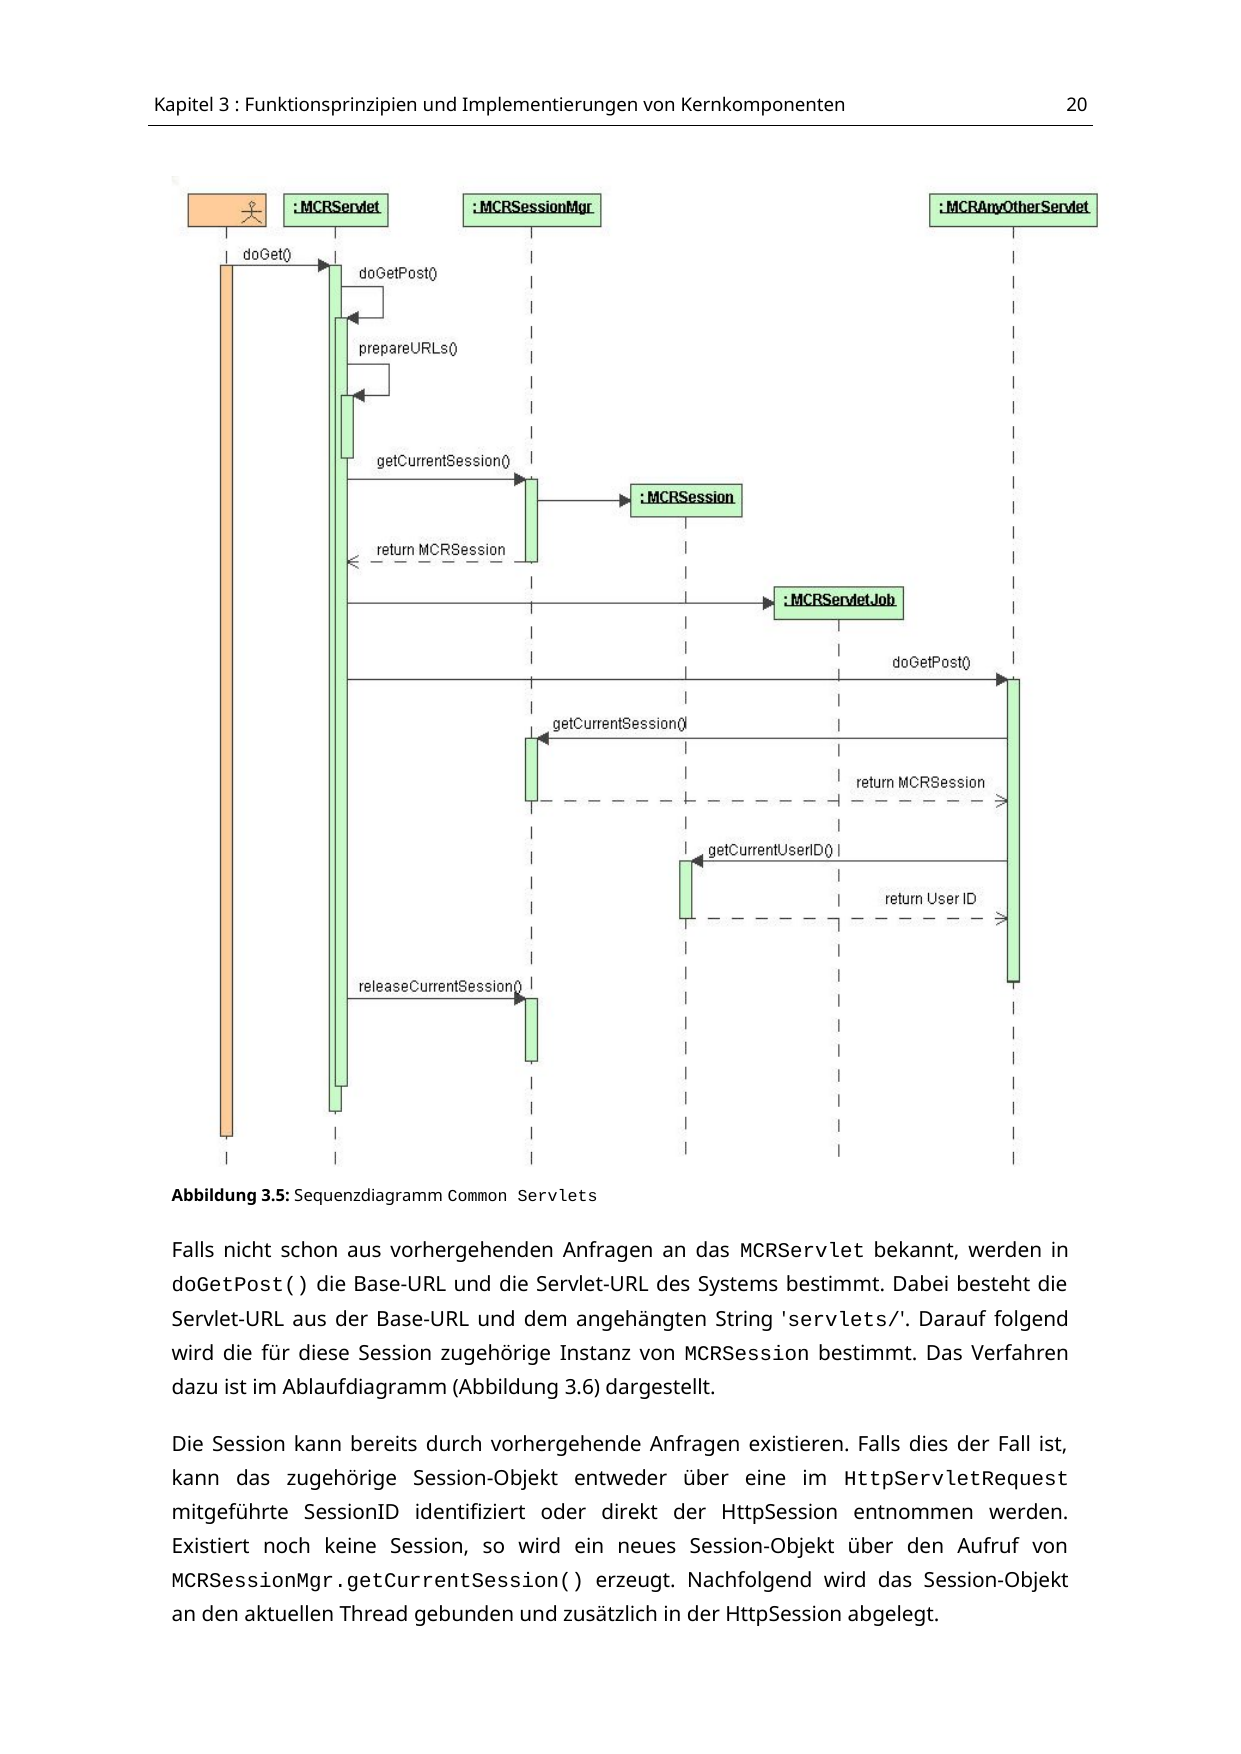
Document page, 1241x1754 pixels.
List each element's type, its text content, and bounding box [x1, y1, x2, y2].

text Abbildung 3.5: Sequenzdiagramm Common Servlets [171, 1167, 1113, 1206]
text [148, 148, 1136, 1206]
text Falls nicht schon aus vorhergehenden Anfragen an das MCRServlet bekannt, werden in doGetPost() die Base-URL und die Servlet-URL des Systems bestimmt. Dabei besteht die Servlet-URL aus der Base-URL und dem angehängten String 'servlets/'. Darauf folgend wird die für diese Session zugehörige Instanz von MCRSession bestimmt. Das Verfahren dazu ist im Ablaufdiagramm (Abbildung 3.6) dargestellt. [171, 1206, 1069, 1400]
text Die Session kann bereits durch vorhergehende Anfragen existieren. Falls dies der Fall ist, kann das zugehörige Session-Objekt entweder über eine im HttpServletRequest mitgeführte SessionID identifiziert oder direkt der HttpSession entnommen werden. Existiert noch keine Session, so wird ein neues Session-Objekt über den Aufruf von MCRSessionMgr.getCurrentSession() erzeugt. Nachfolgend wird das Session-Objekt an den aktuellen Thread gebunden und zusätzlich in der HttpSession abgelegt. [171, 1429, 1069, 1627]
picture [171, 176, 1117, 1167]
